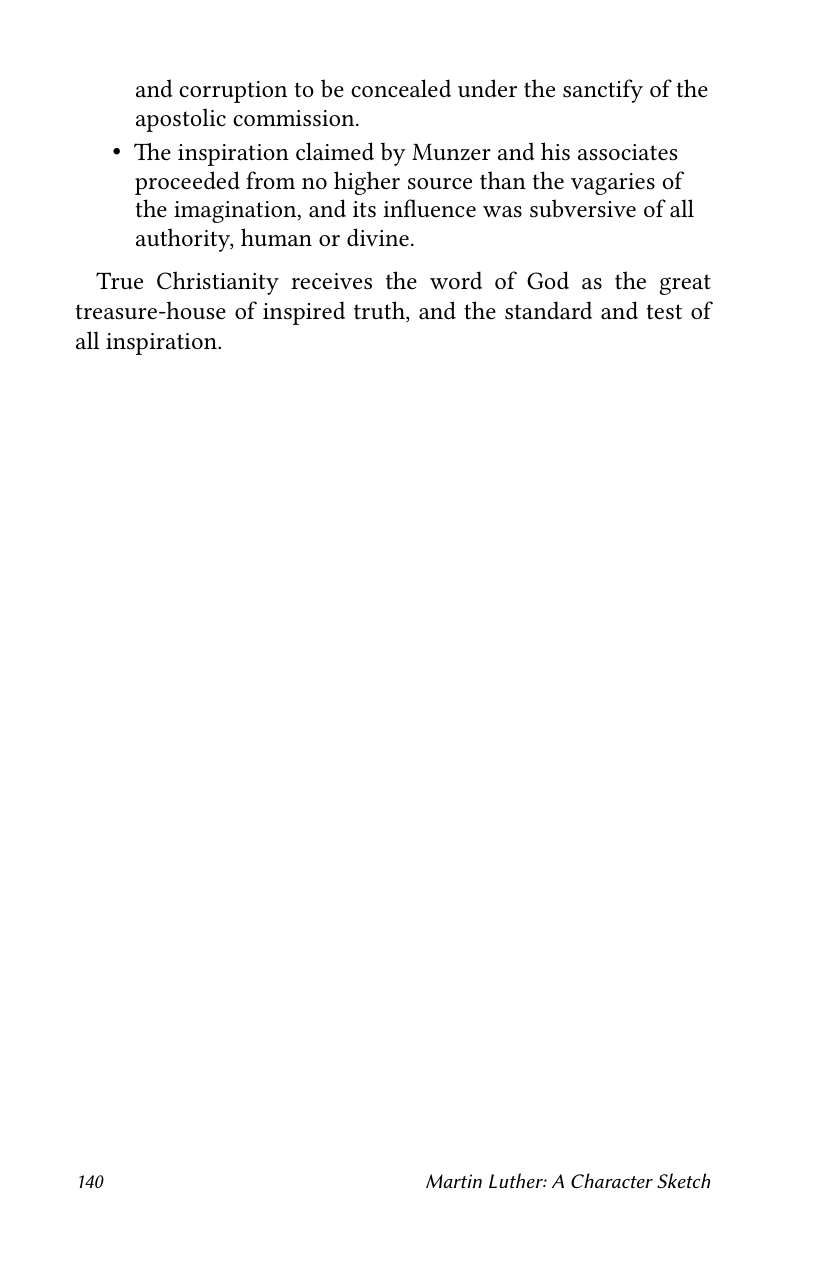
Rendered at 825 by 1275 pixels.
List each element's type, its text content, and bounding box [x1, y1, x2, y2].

list The inspiration claimed by Munzer and his associates proceeded from no higher source than the vagaries of the imagination, and its influence was subversive of all authority, human or divine. [112, 138, 712, 252]
text True Christianity receives the word of God as the great treasure-house of inspired truth, and the standard and test of all inspiration. [75, 267, 712, 356]
list and corruption to be concealed under the sanctify of the apostolic commission. [112, 75, 712, 132]
